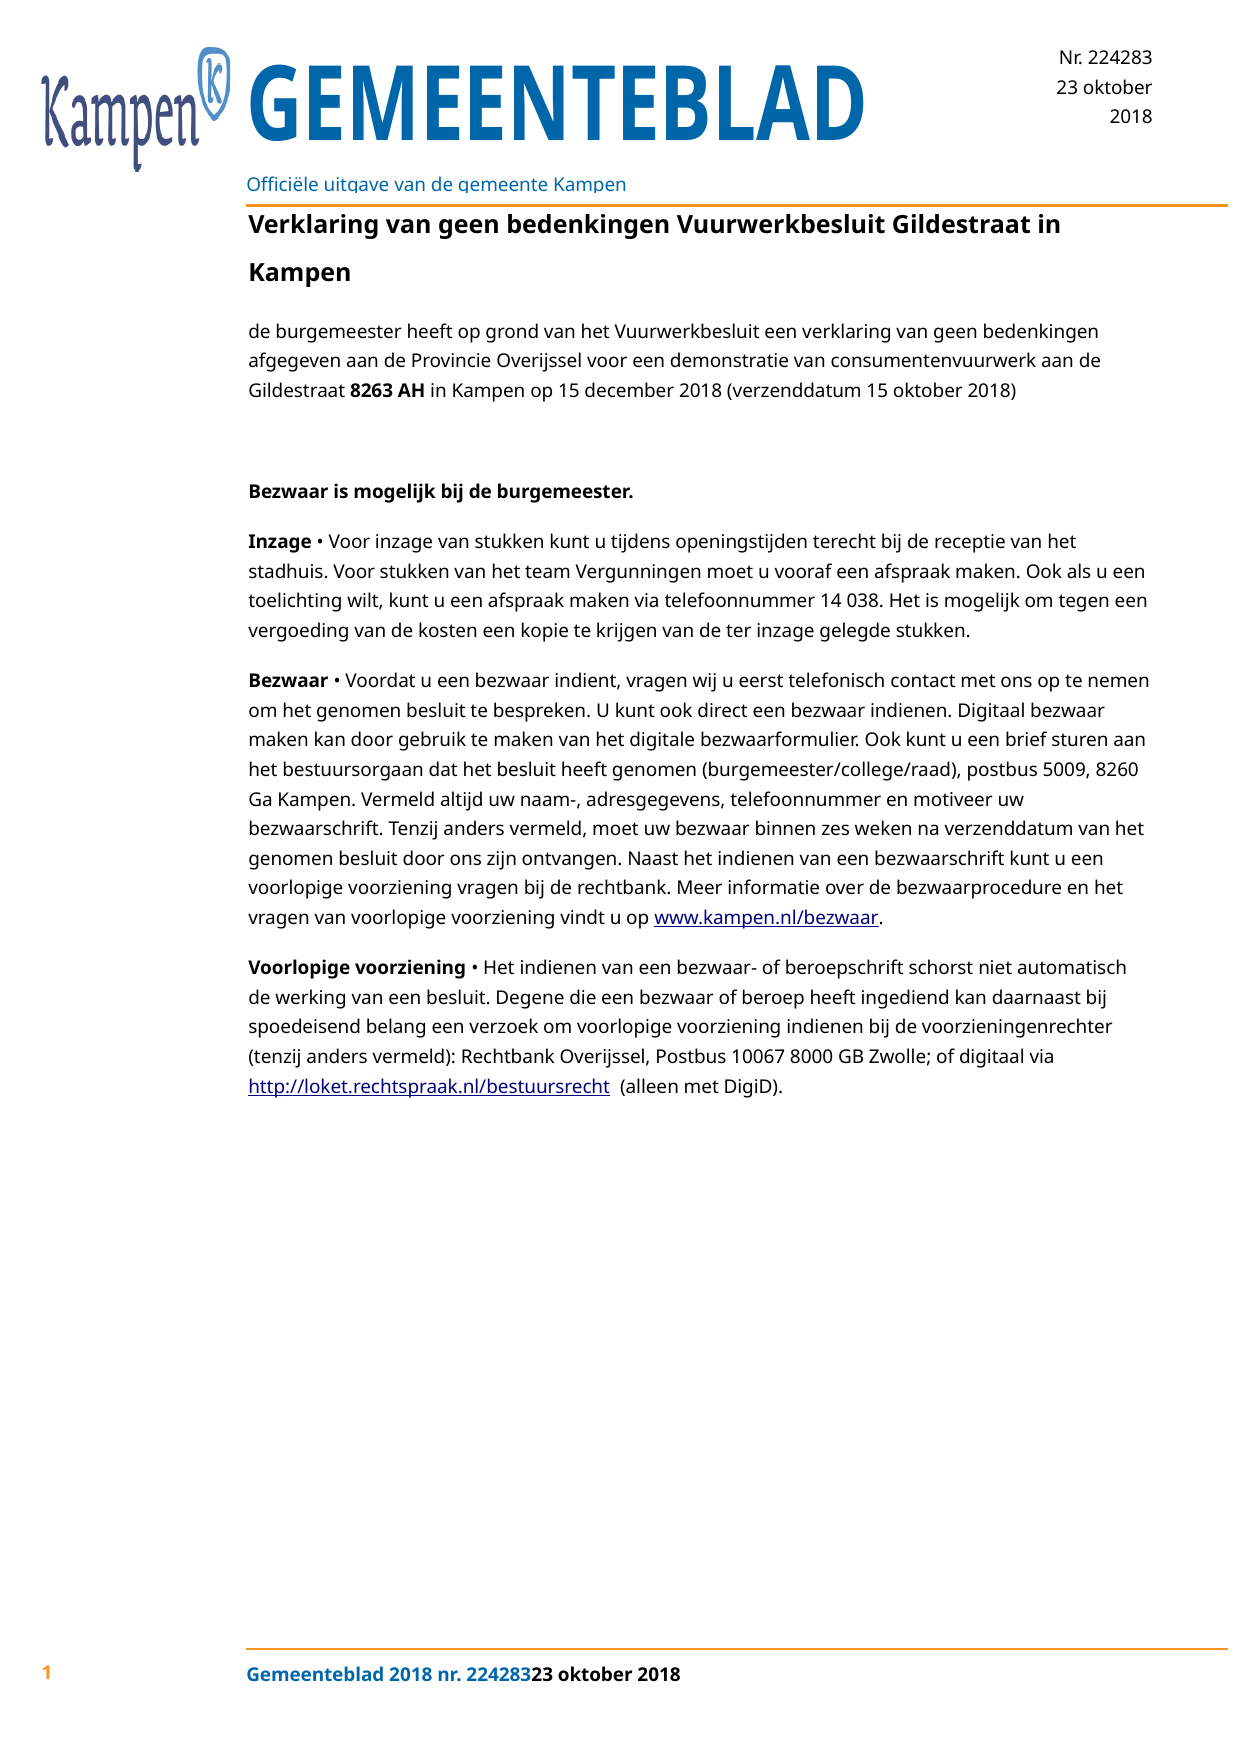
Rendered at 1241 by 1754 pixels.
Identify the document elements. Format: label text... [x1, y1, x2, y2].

text Bezwaar • Voordat u een bezwaar indient, vragen wij u eerst telefonisch contact met ons op te nemen om het genomen besluit te bespreken. U kunt ook direct een bezwaar indienen. Digitaal bezwaar maken kan door gebruik te maken van het digitale bezwaarformulier. Ook kunt u een brief sturen aan het bestuursorgaan dat het besluit heeft genomen (burgemeester/college/raad), postbus 5009, 8260 Ga Kampen. Vermeld altijd uw naam-, adresgegevens, telefoonnummer en motiveer uw bezwaarschrift. Tenzij anders vermeld, moet uw bezwaar binnen zes weken na verzenddatum van het genomen besluit door ons zijn ontvangen. Naast het indienen van een bezwaarschrift kunt u een voorlopige voorziening vragen bij de rechtbank. Meer informatie over de bezwaarprocedure en het vragen van voorlopige voorziening vindt u op www.kampen.nl/bezwaar. [248, 667, 1152, 930]
text Voorlopige voorziening • Het indienen van een bezwaar- of beroepschrift schorst niet automatisch de werking van een besluit. Degene die een bezwaar of beroep heeft ingediend kan daarnaast bij spoedeisend belang een verzoek om voorlopige voorziening indienen bij de voorzieningenrechter (tenzij anders vermeld): Rechtbank Overijssel, Postbus 10067 8000 GB Zwolle; of digitaal via http://loket.rechtspraak.nl/bestuursrecht (alleen met DigiD). [248, 954, 1152, 1099]
text Bezwaar is mogelijk bij de burgemeester. [248, 478, 1152, 504]
text Inzage • Voor inzage van stukken kunt u tijdens openingstijden terecht bij de receptie van het stadhuis. Voor stukken van het team Vergunningen moet u vooraf een afspraak maken. Ook als u een toelichting wilt, kunt u een afspraak maken via telefoonnummer 14 038. Het is mogelijk om tegen een vergoeding van de kosten een kopie te krijgen van de ter inzage gelegde stukken. [248, 528, 1152, 643]
text Verklaring van geen bedenkingen Vuurwerkbesluit Gildestraat in Kampen [248, 207, 1152, 288]
picture [41, 47, 231, 172]
text de burgemeester heeft op grond van het Vuurwerkbesluit een verklaring van geen bedenkingen afgegeven aan de Provincie Overijssel voor een demonstratie van consumentenvuurwerk aan de Gildestraat 8263 AH in Kampen op 15 december 2018 (verzenddatum 15 oktober 2018) [248, 318, 1152, 403]
